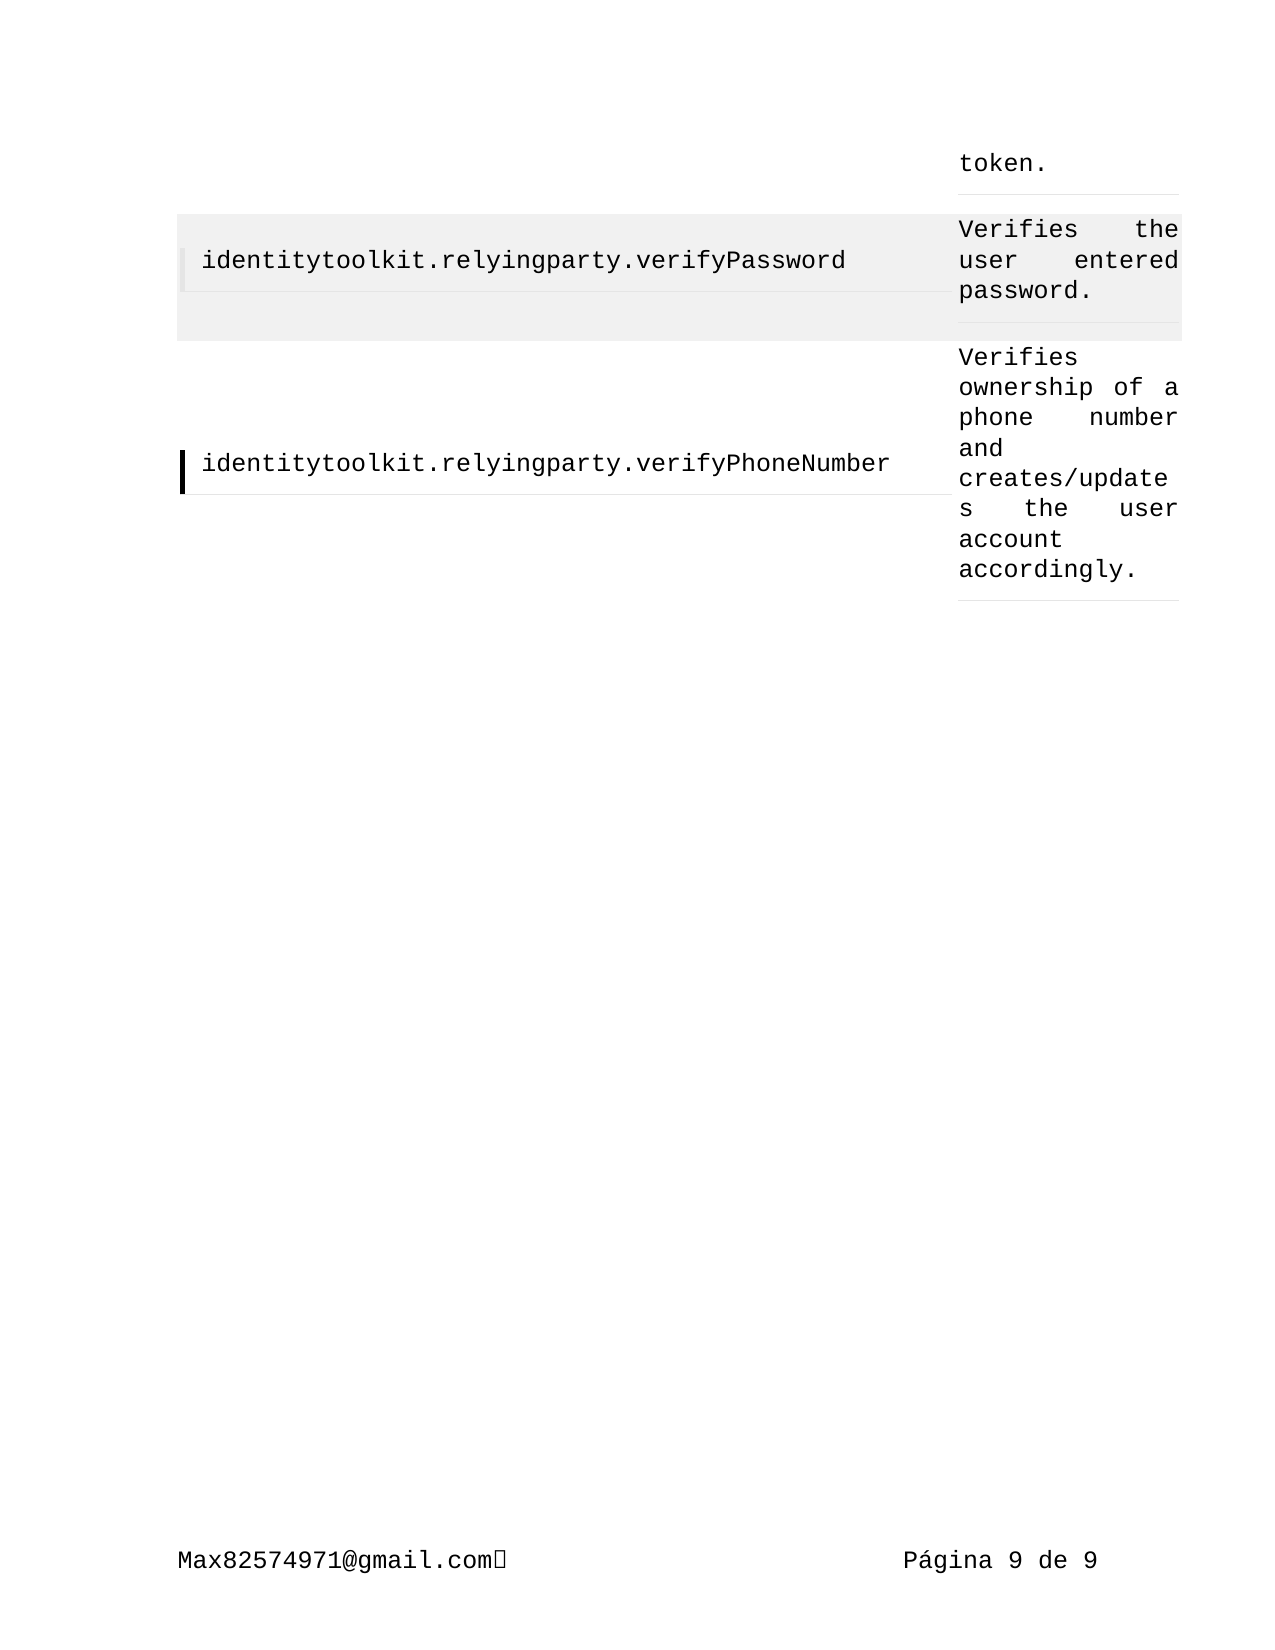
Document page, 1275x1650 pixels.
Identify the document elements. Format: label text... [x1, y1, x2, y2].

table_cell Verifies the user entered password. [955, 214, 1182, 341]
table_cell identitytoolkit.relyingparty.verifyPhoneNumber [177, 341, 955, 620]
table_cell [177, 148, 955, 214]
table_cell identitytoolkit.relyingparty.verifyPassword [177, 214, 955, 341]
table_cell Verifies ownership of a phone number and creates/updates the user account accordingly. [955, 341, 1182, 620]
table_cell token. [955, 148, 1182, 214]
